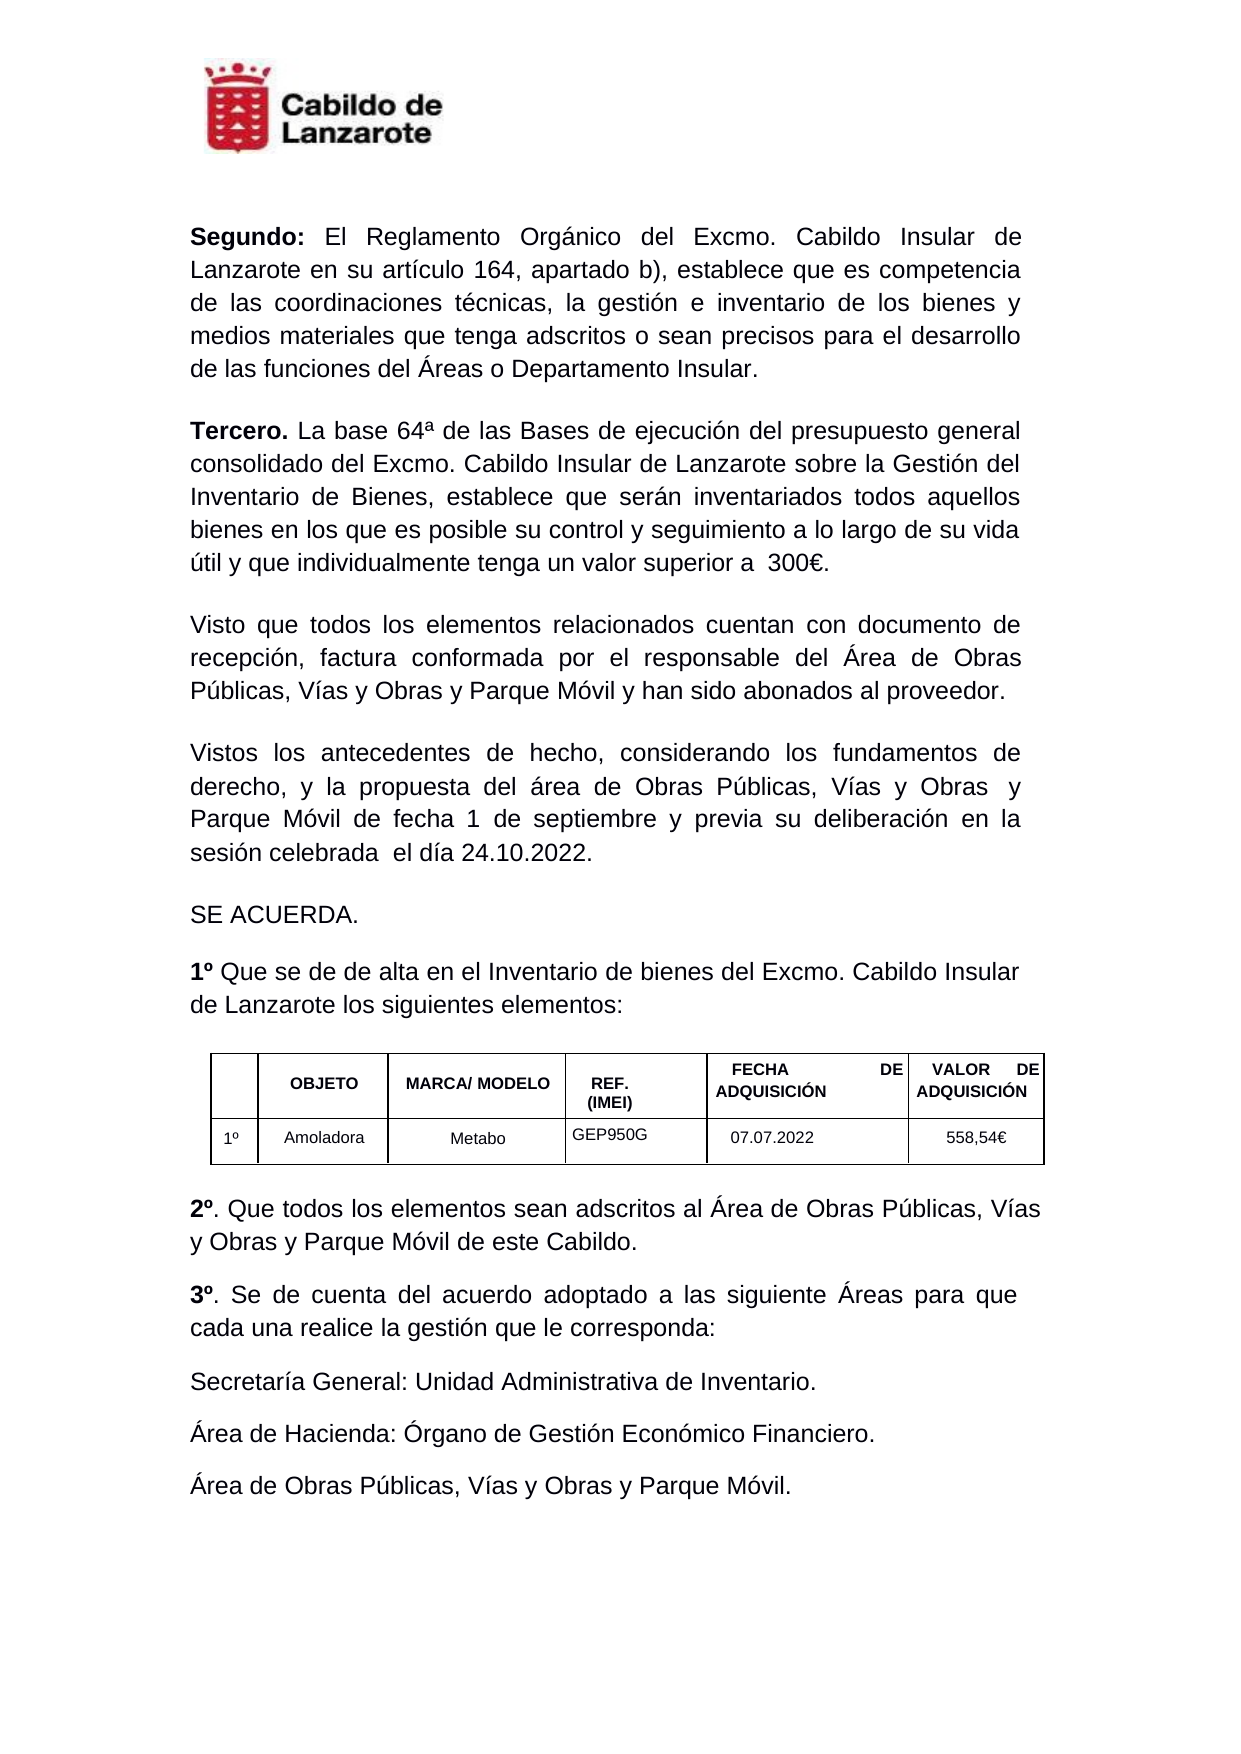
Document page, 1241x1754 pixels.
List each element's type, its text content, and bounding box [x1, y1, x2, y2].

text Tercero. La base 64ª de las Bases de ejecución del presupuesto general consolidado del Excmo. Cabildo Insular de Lanzarote sobre la Gestión del Inventario de Bienes, establece que serán inventariados todos aquellos bienes en los que es posible su control y seguimiento a lo largo de su vida útil y que individualmente tenga un valor superior a 300€. [190, 416, 1022, 577]
table_header OBJETO [259, 1054, 387, 1118]
table_header MARCA/ MODELO [389, 1054, 565, 1118]
table_cell Metabo [389, 1119, 565, 1163]
table_header FECHA DE ADQUISICIÓN [708, 1054, 908, 1118]
text Segundo: El Reglamento Orgánico del Excmo. Cabildo Insular de Lanzarote en su artículo 164, apartado b), establece que es competencia de las coordinaciones técnicas, la gestión e inventario de los bienes y medios materiales que tenga adscritos o sean precisos para el desarrollo de las funciones del Áreas o Departamento Insular. [190, 222, 1022, 383]
table_cell GEP950G [566, 1119, 706, 1163]
table_header VALOR DE ADQUISICIÓN [909, 1054, 1043, 1118]
text 2º. Que todos los elementos sean adscritos al Área de Obras Públicas, Vías y Obras y Parque Móvil de este Cabildo. [190, 1193, 1051, 1255]
table_cell 558,54€ [909, 1119, 1043, 1163]
text 3º. Se de cuenta del acuerdo adoptado a las siguiente Áreas para que cada una realice la gestión que le corresponda: [190, 1280, 1022, 1342]
table_cell 1º [212, 1119, 257, 1163]
text SE ACUERDA. [190, 899, 1103, 928]
table_header [212, 1054, 257, 1118]
table_cell 07.07.2022 [708, 1119, 908, 1163]
table_header REF. (IMEI) [566, 1054, 706, 1118]
text 1º Que se de de alta en el Inventario de bienes del Excmo. Cabildo Insular de Lanzarote los siguientes elementos: [190, 957, 1022, 1019]
table_cell Amoladora [259, 1119, 387, 1163]
text Visto que todos los elementos relacionados cuentan con documento de recepción, factura conformada por el responsable del Área de Obras Públicas, Vías y Obras y Parque Móvil y han sido abonados al proveedor. [190, 610, 1022, 705]
text Vistos los antecedentes de hecho, considerando los fundamentos de derecho, y la propuesta del área de Obras Públicas, Vías y Obras y Parque Móvil de fecha 1 de septiembre y previa su deliberación en la sesión celebrada el día 24.10.2022. [190, 738, 1021, 866]
text Secretaría General: Unidad Administrativa de Inventario. [190, 1367, 1103, 1396]
text Área de Hacienda: Órgano de Gestión Económico Financiero. Área de Obras Públicas, Vías y Obras y Parque Móvil. [190, 1419, 879, 1500]
picture [203, 58, 444, 154]
